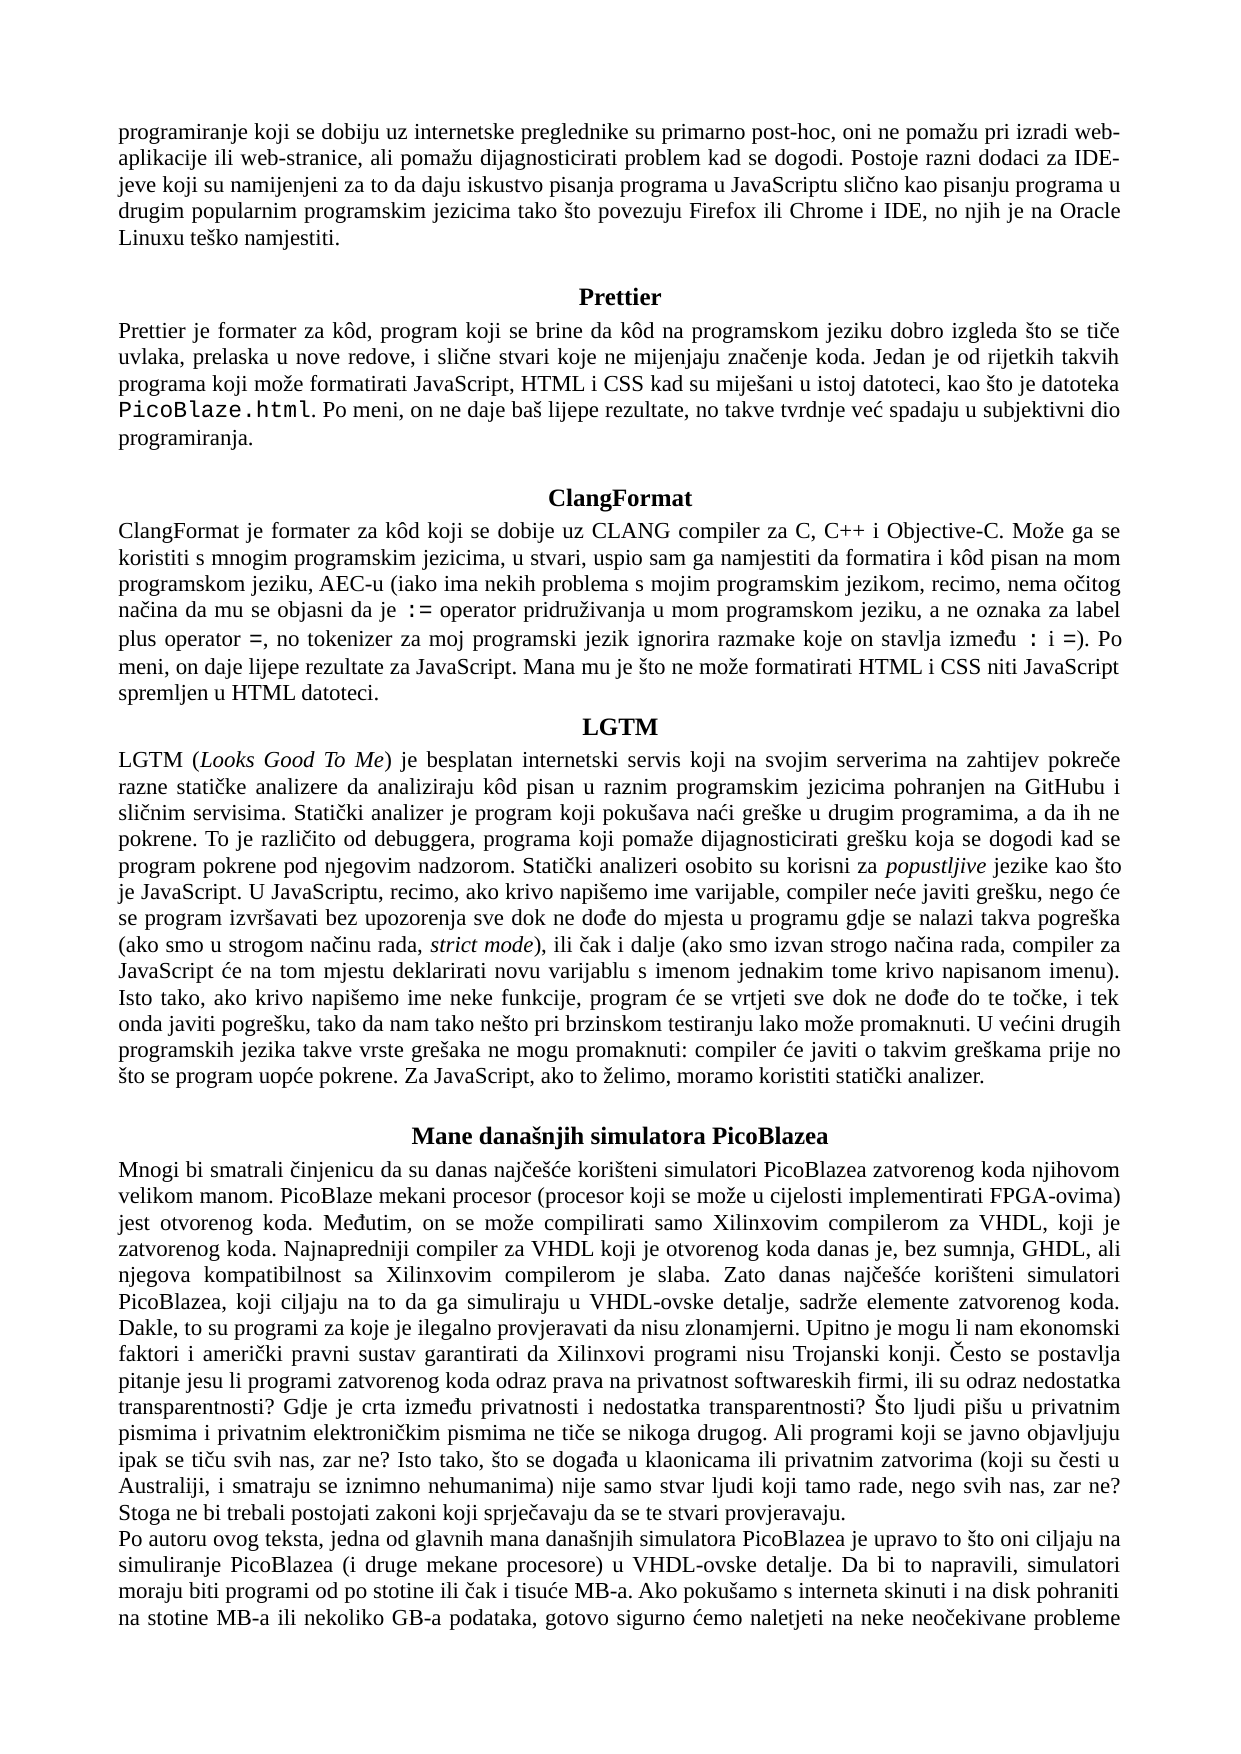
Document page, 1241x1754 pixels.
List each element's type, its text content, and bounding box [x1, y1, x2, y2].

text Prettier [118, 282, 1122, 311]
text ClangFormat je formater za kôd koji se dobije uz CLANG compiler za C, C++ i Objective-C. Može ga se koristiti s mnogim programskim jezicima, u stvari, uspio sam ga namjestiti da formatira i kôd pisan na mom programskom jeziku, AEC-u (iako ima nekih problema s mojim programskim jezikom, recimo, nema očitog načina da mu se objasni da je := operator pridruživanja u mom programskom jeziku, a ne oznaka za label plus operator =, no tokenizer za moj programski jezik ignorira razmake koje on stavlja između : i =). Po meni, on daje lijepe rezultate za JavaScript. Mana mu je što ne može formatirati HTML i CSS niti JavaScript spremljen u HTML datoteci. [118, 517, 1122, 706]
text ClangFormat [118, 483, 1122, 512]
text Po autoru ovog teksta, jedna od glavnih mana današnjih simulatora PicoBlazea je upravo to što oni ciljaju na simuliranje PicoBlazea (i druge mekane procesore) u VHDL-ovske detalje. Da bi to napravili, simulatori moraju biti programi od po stotine ili čak i tisuće MB-a. Ako pokušamo s interneta skinuti i na disk pohraniti na stotine MB-a ili nekoliko GB-a podataka, gotovo sigurno ćemo naletjeti na neke neočekivane probleme [118, 1525, 1122, 1630]
text programiranje koji se dobiju uz internetske preglednike su primarno post-hoc, oni ne pomažu pri izradi web-aplikacije ili web-stranice, ali pomažu dijagnosticirati problem kad se dogodi. Postoje razni dodaci za IDE-jeve koji su namijenjeni za to da daju iskustvo pisanja programa u JavaScriptu slično kao pisanju programa u drugim popularnim programskim jezicima tako što povezuju Firefox ili Chrome i IDE, no njih je na Oracle Linuxu teško namjestiti. [118, 118, 1122, 250]
text Mnogi bi smatrali činjenicu da su danas najčešće korišteni simulatori PicoBlazea zatvorenog koda njihovom velikom manom. PicoBlaze mekani procesor (procesor koji se može u cijelosti implementirati FPGA-ovima) jest otvorenog koda. Međutim, on se može compilirati samo Xilinxovim compilerom za VHDL, koji je zatvorenog koda. Najnapredniji compiler za VHDL koji je otvorenog koda danas je, bez sumnja, GHDL, ali njegova kompatibilnost sa Xilinxovim compilerom je slaba. Zato danas najčešće korišteni simulatori PicoBlazea, koji ciljaju na to da ga simuliraju u VHDL-ovske detalje, sadrže elemente zatvorenog koda. Dakle, to su programi za koje je ilegalno provjeravati da nisu zlonamjerni. Upitno je mogu li nam ekonomski faktori i američki pravni sustav garantirati da Xilinxovi programi nisu Trojanski konji. Često se postavlja pitanje jesu li programi zatvorenog koda odraz prava na privatnost softwareskih firmi, ili su odraz nedostatka transparentnosti? Gdje je crta između privatnosti i nedostatka transparentnosti? Što ljudi pišu u privatnim pismima i privatnim elektroničkim pismima ne tiče se nikoga drugog. Ali programi koji se javno objavljuju ipak se tiču svih nas, zar ne? Isto tako, što se događa u klaonicama ili privatnim zatvorima (koji su česti u Australiji, i smatraju se iznimno nehumanima) nije samo stvar ljudi koji tamo rade, nego svih nas, zar ne? Stoga ne bi trebali postojati zakoni koji sprječavaju da se te stvari provjeravaju. [118, 1156, 1122, 1525]
text LGTM (Looks Good To Me) je besplatan internetski servis koji na svojim serverima na zahtijev pokreče razne statičke analizere da analiziraju kôd pisan u raznim programskim jezicima pohranjen na GitHubu i sličnim servisima. Statički analizer je program koji pokušava naći greške u drugim programima, a da ih ne pokrene. To je različito od debuggera, programa koji pomaže dijagnosticirati grešku koja se dogodi kad se program pokrene pod njegovim nadzorom. Statički analizeri osobito su korisni za popustljive jezike kao što je JavaScript. U JavaScriptu, recimo, ako krivo napišemo ime varijable, compiler neće javiti grešku, nego će se program izvršavati bez upozorenja sve dok ne dođe do mjesta u programu gdje se nalazi takva pogreška (ako smo u strogom načinu rada, strict mode), ili čak i dalje (ako smo izvan strogo načina rada, compiler za JavaScript će na tom mjestu deklarirati novu varijablu s imenom jednakim tome krivo napisanom imenu). Isto tako, ako krivo napišemo ime neke funkcije, program će se vrtjeti sve dok ne dođe do te točke, i tek onda javiti pogrešku, tako da nam tako nešto pri brzinskom testiranju lako može promaknuti. U većini drugih programskih jezika takve vrste grešaka ne mogu promaknuti: compiler će javiti o takvim greškama prije no što se program uopće pokrene. Za JavaScript, ako to želimo, moramo koristiti statički analizer. [118, 746, 1122, 1089]
text Mane današnjih simulatora PicoBlazea [118, 1121, 1122, 1150]
text Prettier je formater za kôd, program koji se brine da kôd na programskom jeziku dobro izgleda što se tiče uvlaka, prelaska u nove redove, i slične stvari koje ne mijenjaju značenje koda. Jedan je od rijetkih takvih programa koji može formatirati JavaScript, HTML i CSS kad su miješani u istoj datoteci, kao što je datoteka PicoBlaze.html. Po meni, on ne daje baš lijepe rezultate, no takve tvrdnje već spadaju u subjektivni dio programiranja. [118, 317, 1122, 451]
text LGTM [118, 712, 1122, 740]
